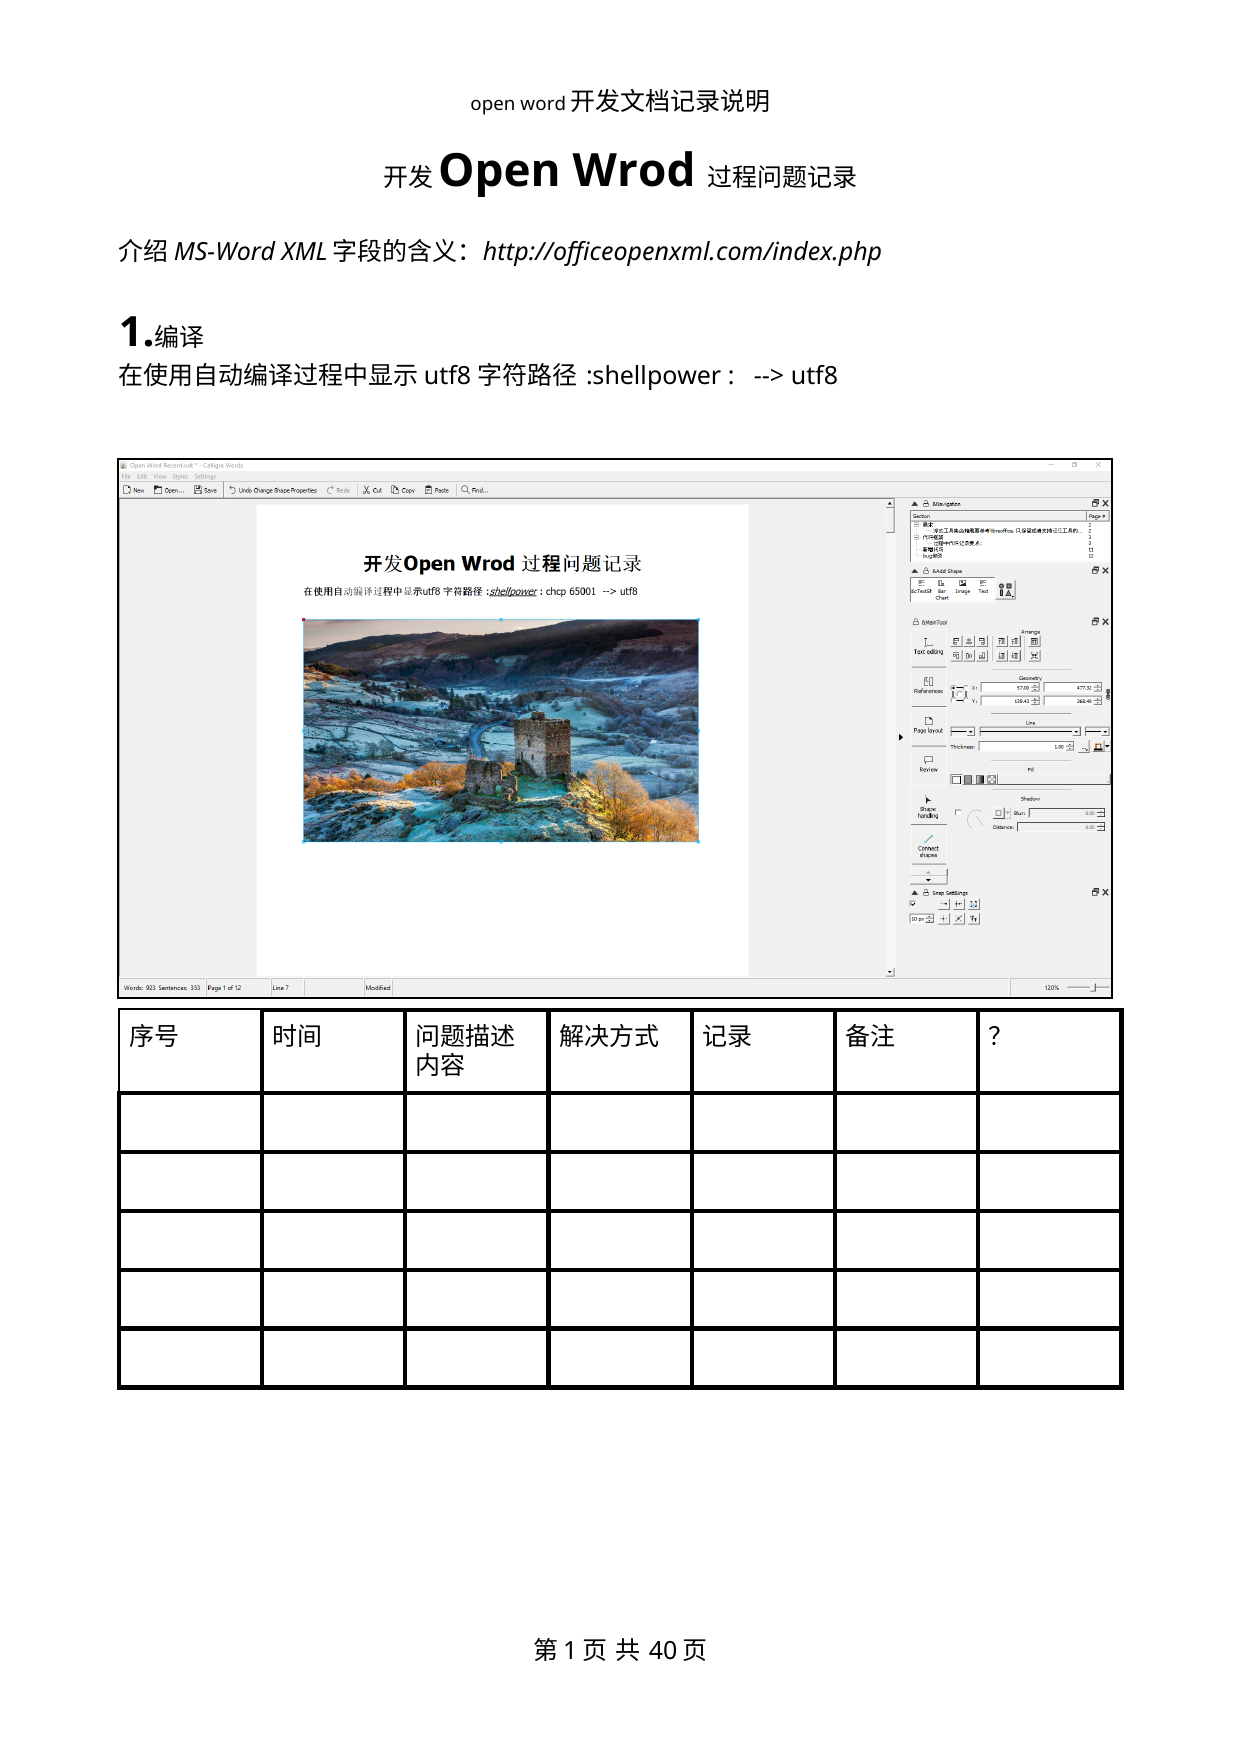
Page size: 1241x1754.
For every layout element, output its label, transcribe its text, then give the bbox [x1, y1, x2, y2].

table_cell [407, 1154, 546, 1208]
table_header ？ [980, 1012, 1119, 1091]
table_cell [264, 1331, 403, 1385]
table_cell [407, 1213, 546, 1267]
table_cell [837, 1154, 976, 1208]
table_cell [551, 1154, 690, 1208]
table_cell [264, 1272, 403, 1326]
table_cell [407, 1095, 546, 1149]
table_cell [837, 1095, 976, 1149]
table_cell [694, 1154, 833, 1208]
table_cell [264, 1213, 403, 1267]
table_cell [837, 1213, 976, 1267]
table_header 问题描述内容 [407, 1012, 546, 1091]
table_header 序号 [120, 1010, 260, 1091]
title 开发Open Wrod 过程问题记录 [119, 137, 1121, 200]
table_cell [551, 1213, 690, 1267]
table_cell [694, 1213, 833, 1267]
table_header 备注 [837, 1012, 976, 1091]
table_cell [121, 1095, 260, 1149]
picture [119, 460, 1111, 997]
table_cell [121, 1272, 260, 1326]
text 介绍MS-Word XML字段的含义：http://officeopenxml.com/index.php [119, 234, 1121, 268]
table_header 记录 [694, 1012, 833, 1091]
table_cell [121, 1213, 260, 1267]
table_cell [837, 1272, 976, 1326]
table_cell [264, 1095, 403, 1149]
table_cell [407, 1331, 546, 1385]
table_cell [264, 1154, 403, 1208]
table_cell [980, 1213, 1119, 1267]
table_cell [694, 1331, 833, 1385]
table_cell [980, 1095, 1119, 1149]
text 在使用自动编译过程中显示utf8 字符路径 :shellpower : --> utf8 [119, 358, 1121, 392]
table_cell [694, 1272, 833, 1326]
table_cell [407, 1272, 546, 1326]
table_cell [980, 1272, 1119, 1326]
table_header 解决方式 [551, 1012, 690, 1091]
table_cell [121, 1154, 260, 1208]
table_cell [551, 1331, 690, 1385]
table_cell [551, 1272, 690, 1326]
table_cell [980, 1331, 1119, 1385]
table_cell [121, 1331, 260, 1385]
table_cell [980, 1154, 1119, 1208]
table_cell [837, 1331, 976, 1385]
table_header 时间 [264, 1012, 403, 1091]
table_cell [551, 1095, 690, 1149]
table_cell [694, 1095, 833, 1149]
subtitle 编译 [119, 302, 1121, 358]
